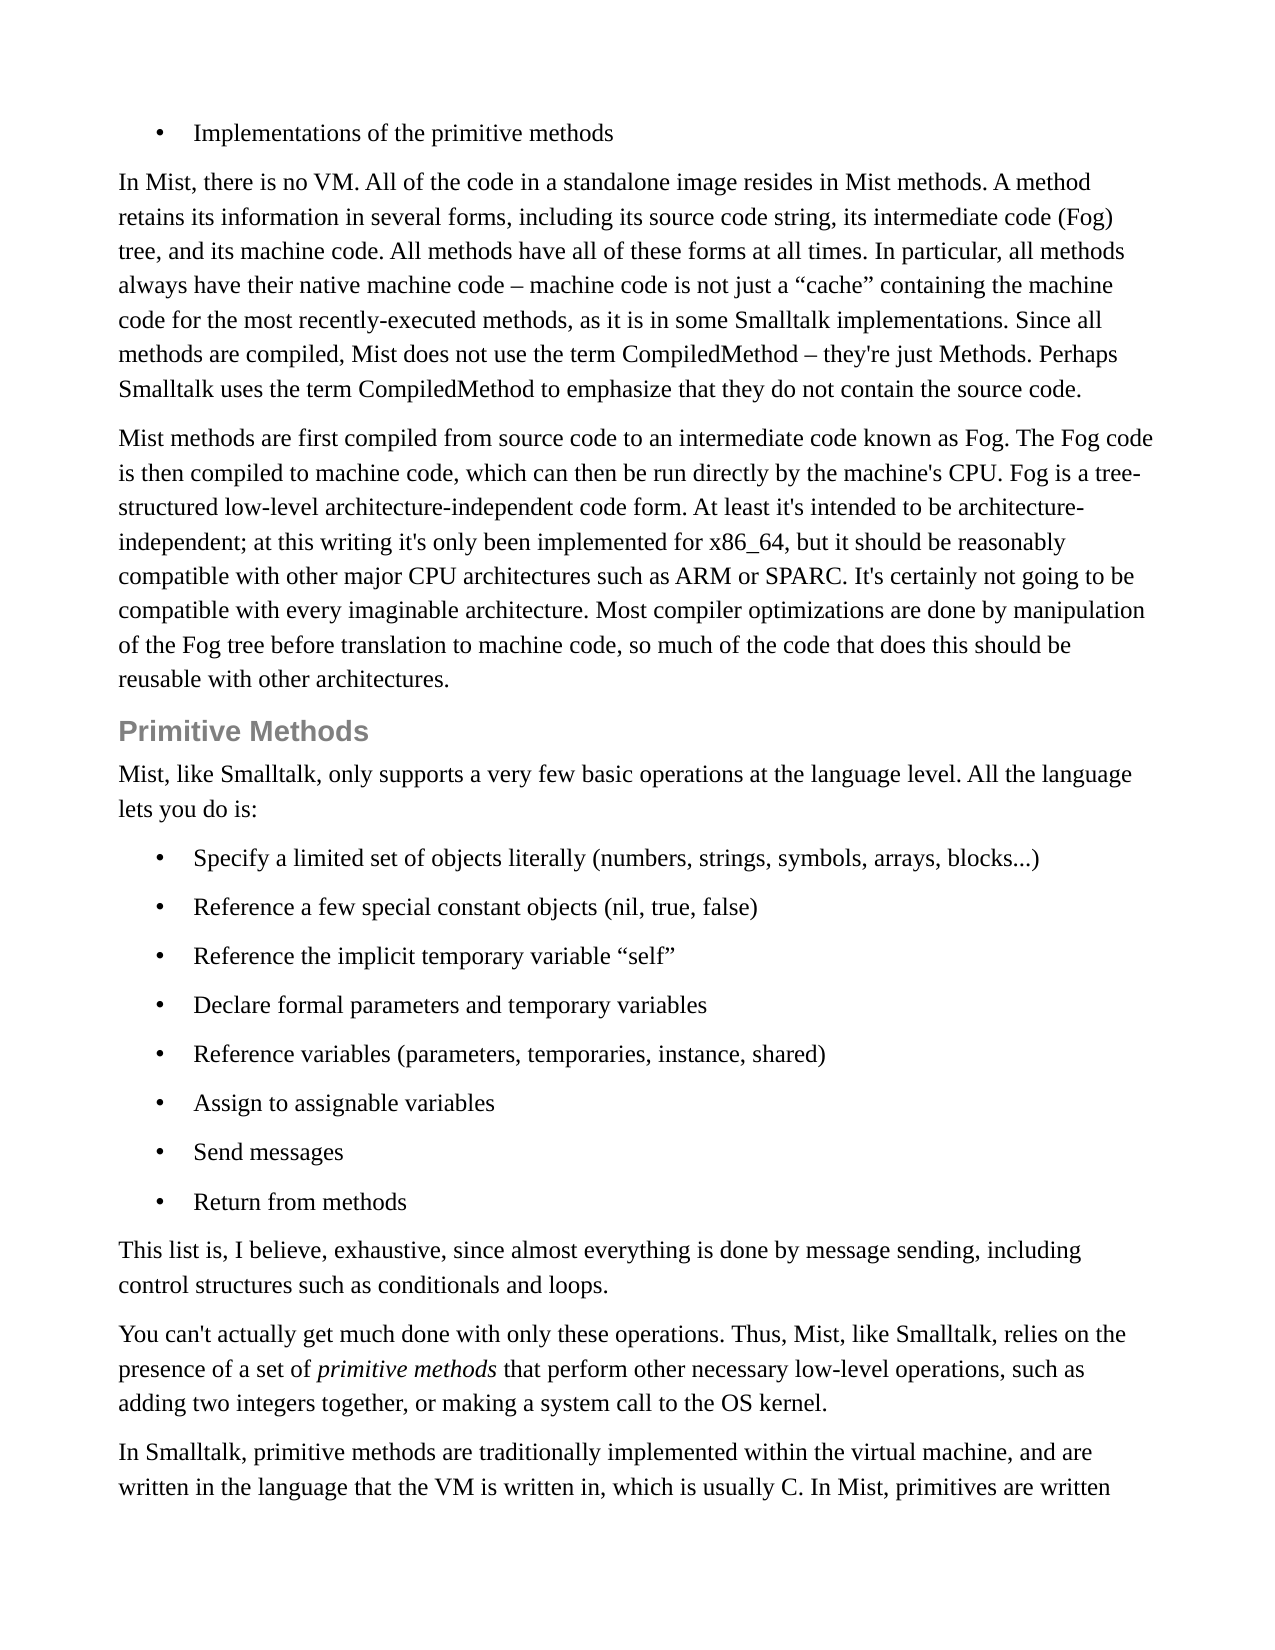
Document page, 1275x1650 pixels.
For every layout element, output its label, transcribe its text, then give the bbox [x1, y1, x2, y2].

list Reference a few special constant objects (nil, true, false) [156, 892, 1157, 921]
list Assign to assignable variables [156, 1088, 1157, 1117]
list Send messages [156, 1137, 1157, 1166]
list Reference variables (parameters, temporaries, instance, shared) [156, 1039, 1157, 1068]
list Implementations of the primitive methods [156, 118, 1157, 147]
list Reference the implicit temporary variable “self” [156, 941, 1157, 970]
text In Mist, there is no VM. All of the code in a standalone image resides in Mist methods. A method retains its information in several forms, including its source code string, its intermediate code (Fog) tree, and its machine code. All methods have all of these forms at all times. In particular, all methods always have their native machine code – machine code is not just a “cache” containing the machine code for the most recently-executed methods, as it is in some Smalltalk implementations. Since all methods are compiled, Mist does not use the term CompiledMethod – they're just Methods. Perhaps Smalltalk uses the term CompiledMethod to emphasize that they do not contain the source code. [118, 167, 1157, 403]
list Declare formal parameters and temporary variables [156, 990, 1157, 1019]
text Mist, like Smalltalk, only supports a very few basic operations at the language level. All the language lets you do is: [118, 759, 1157, 823]
text In Smalltalk, primitive methods are traditionally implemented within the virtual machine, and are written in the language that the VM is written in, which is usually C. In Mist, primitives are written [118, 1437, 1157, 1500]
text You can't actually get much done with only these operations. Thus, Mist, like Smalltalk, relies on the presence of a set of primitive methods that perform other necessary low-level operations, such as adding two integers together, or making a system call to the OS kernel. [118, 1319, 1157, 1417]
list Specify a limited set of objects literally (numbers, strings, symbols, arrays, blocks...) [156, 843, 1157, 872]
text Mist methods are first compiled from source code to an intermediate code known as Fog. The Fog code is then compiled to machine code, which can then be run directly by the machine's CPU. Fog is a tree-structured low-level architecture-independent code form. At least it's intended to be architecture-independent; at this writing it's only been implemented for x86_64, but it should be reasonably compatible with other major CPU architectures such as ARM or SPARC. It's certainly not going to be compatible with every imaginable architecture. Most compiler optimizations are done by manipulation of the Fog tree before translation to machine code, so much of the code that does this should be reusable with other architectures. [118, 423, 1157, 693]
text This list is, I believe, exhaustive, since almost everything is done by message sending, including control structures such as conditionals and loops. [118, 1236, 1157, 1299]
list Return from methods [156, 1187, 1157, 1215]
subtitle Primitive Methods [118, 713, 1157, 747]
